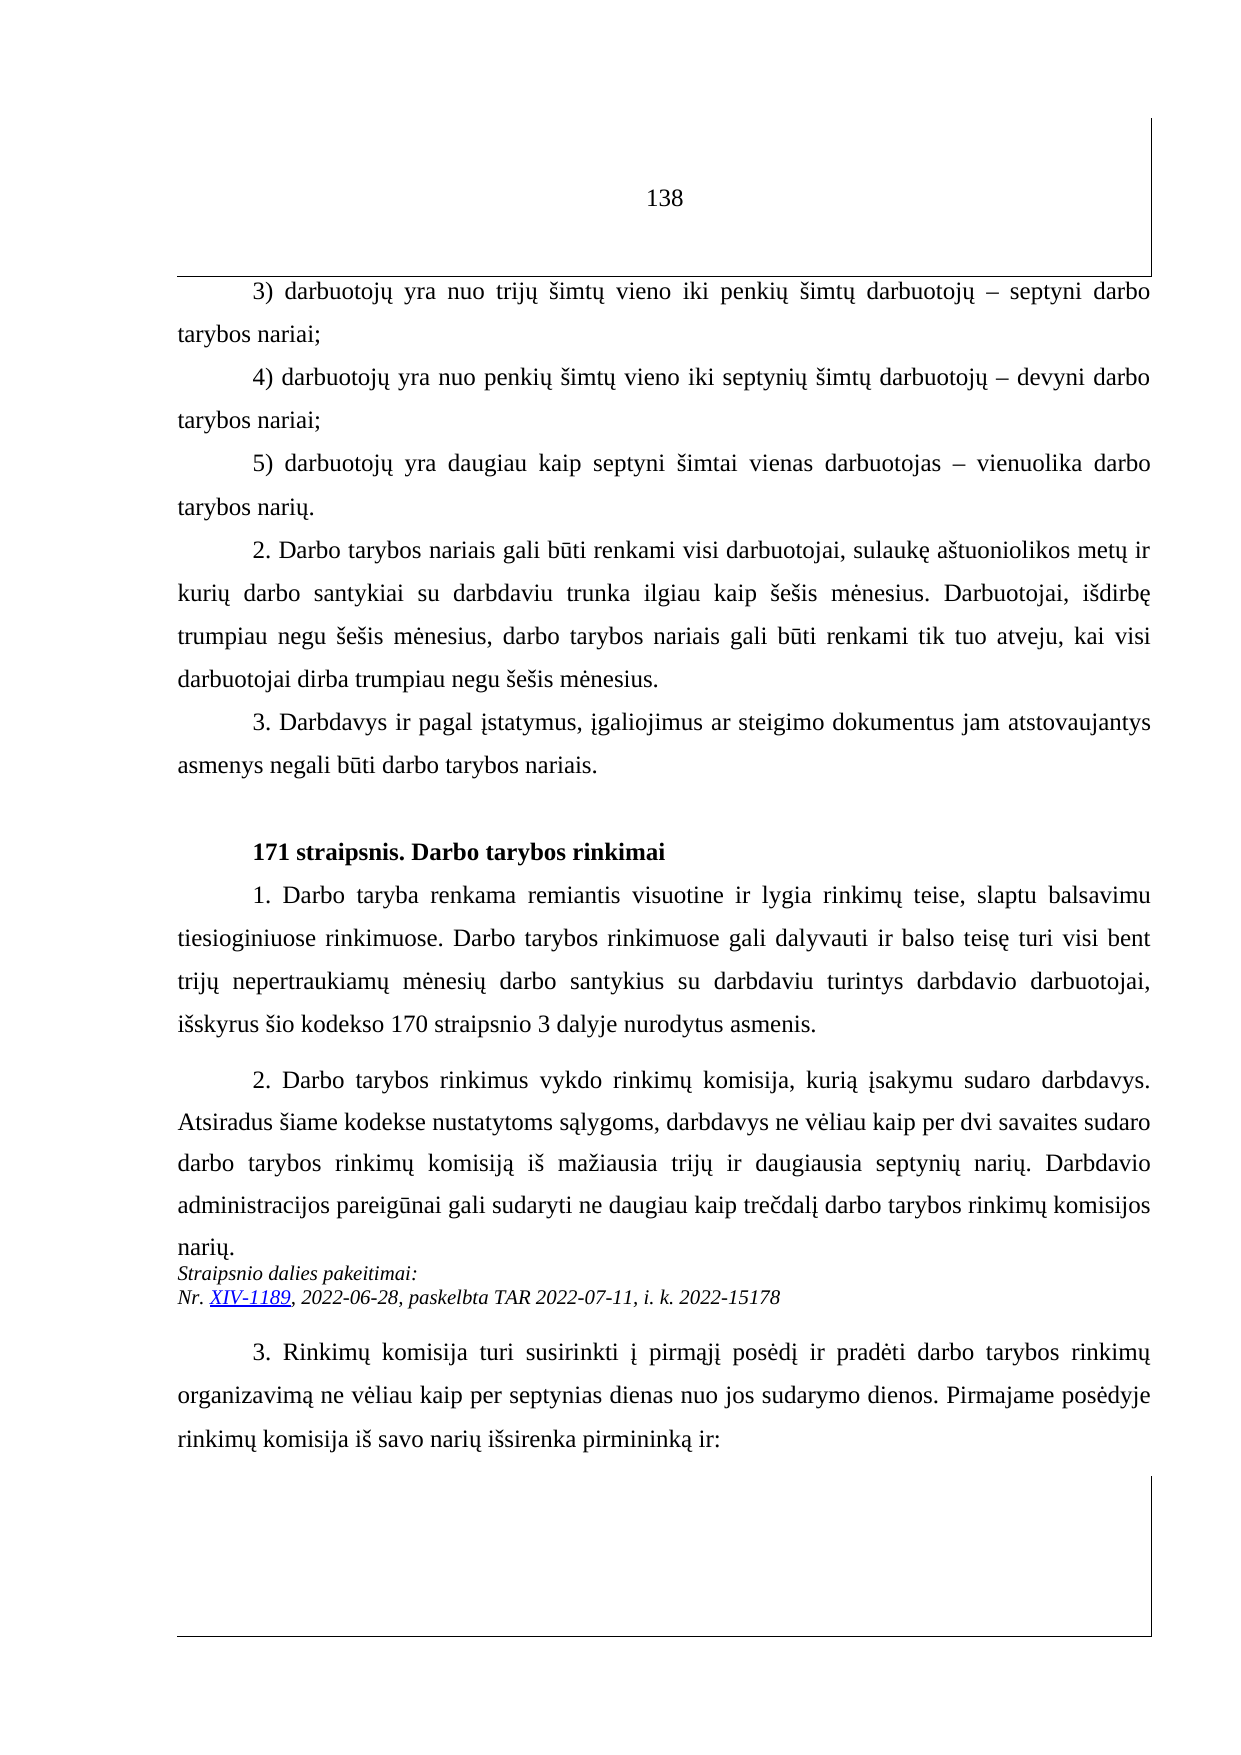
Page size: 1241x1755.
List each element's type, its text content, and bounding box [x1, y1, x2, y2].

text 2. Darbo tarybos nariais gali būti renkami visi darbuotojai, sulaukę aštuoniolikos metų ir kurių darbo santykiai su darbdaviu trunka ilgiau kaip šešis mėnesius. Darbuotojai, išdirbę trumpiau negu šešis mėnesius, darbo tarybos nariais gali būti renkami tik tuo atveju, kai visi darbuotojai dirba trumpiau negu šešis mėnesius. [177, 535, 1152, 693]
text 5) darbuotojų yra daugiau kaip septyni šimtai vienas darbuotojas – vienuolika darbo tarybos narių. [177, 448, 1152, 520]
text 1. Darbo taryba renkama remiantis visuotine ir lygia rinkimų teise, slaptu balsavimu tiesioginiuose rinkimuose. Darbo tarybos rinkimuose gali dalyvauti ir balso teisę turi visi bent trijų nepertraukiamų mėnesių darbo santykius su darbdaviu turintys darbdavio darbuotojai, išskyrus šio kodekso 170 straipsnio 3 dalyje nurodytus asmenis. [177, 880, 1152, 1038]
text 3) darbuotojų yra nuo trijų šimtų vieno iki penkių šimtų darbuotojų – septyni darbo tarybos nariai; [177, 276, 1152, 348]
text 3. Rinkimų komisija turi susirinkti į pirmąjį posėdį ir pradėti darbo tarybos rinkimų organizavimą ne vėliau kaip per septynias dienas nuo jos sudarymo dienos. Pirmajame posėdyje rinkimų komisija iš savo narių išsirenka pirmininką ir: [177, 1337, 1152, 1452]
text Straipsnio dalies pakeitimai: [177, 1261, 1152, 1285]
text 3. Darbdavys ir pagal įstatymus, įgaliojimus ar steigimo dokumentus jam atstovaujantys asmenys negali būti darbo tarybos nariais. [177, 707, 1152, 779]
subtitle 171 straipsnis. Darbo tarybos rinkimai [177, 837, 1152, 865]
text 4) darbuotojų yra nuo penkių šimtų vieno iki septynių šimtų darbuotojų – devyni darbo tarybos nariai; [177, 362, 1152, 434]
text Nr. XIV-1189, 2022-06-28, paskelbta TAR 2022-07-11, i. k. 2022-15178 [177, 1285, 1152, 1309]
text 2. Darbo tarybos rinkimus vykdo rinkimų komisija, kurią įsakymu sudaro darbdavys. Atsiradus šiame kodekse nustatytoms sąlygoms, darbdavys ne vėliau kaip per dvi savaites sudaro darbo tarybos rinkimų komisiją iš mažiausia trijų ir daugiausia septynių narių. Darbdavio administracijos pareigūnai gali sudaryti ne daugiau kaip trečdalį darbo tarybos rinkimų komisijos narių. [177, 1052, 1152, 1261]
